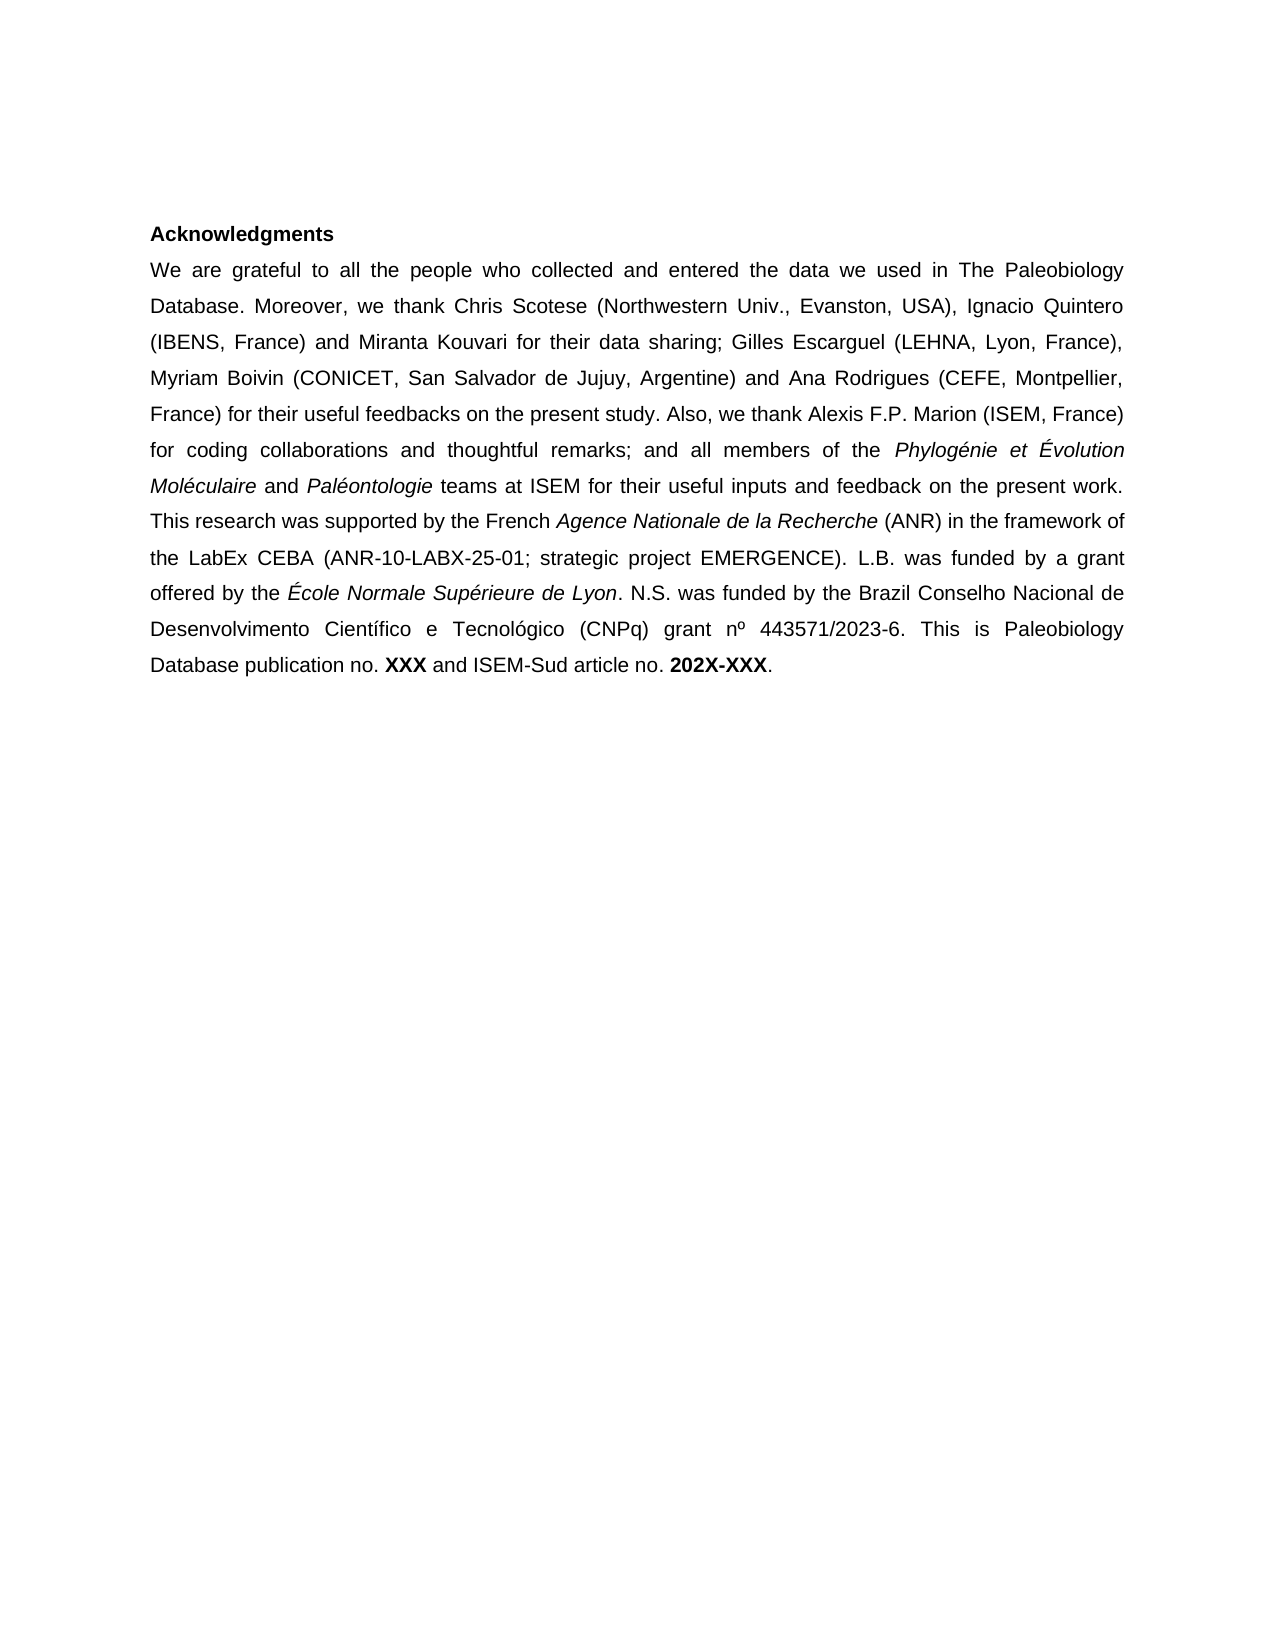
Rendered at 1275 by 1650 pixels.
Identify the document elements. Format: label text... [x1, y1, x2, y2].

text Acknowledgments [150, 222, 1125, 246]
text We are grateful to all the people who collected and entered the data we used in The Paleobiology Database. Moreover, we thank Chris Scotese (Northwestern Univ., Evanston, USA), Ignacio Quintero (IBENS, France) and Miranta Kouvari for their data sharing; Gilles Escarguel (LEHNA, Lyon, France), Myriam Boivin (CONICET, San Salvador de Jujuy, Argentine) and Ana Rodrigues (CEFE, Montpellier, France) for their useful feedbacks on the present study. Also, we thank Alexis F.P. Marion (ISEM, France) for coding collaborations and thoughtful remarks; and all members of the Phylogénie et Évolution Moléculaire and Paléontologie teams at ISEM for their useful inputs and feedback on the present work. This research was supported by the French Agence Nationale de la Recherche (ANR) in the framework of the LabEx CEBA (ANR-10-LABX-25-01; strategic project EMERGENCE). L.B. was funded by a grant offered by the École Normale Supérieure de Lyon. N.S. was funded by the Brazil Conselho Nacional de Desenvolvimento Científico e Tecnológico (CNPq) grant nº 443571/2023-6. This is Paleobiology Database publication no. XXX and ISEM-Sud article no. 202X-XXX. [150, 258, 1125, 677]
